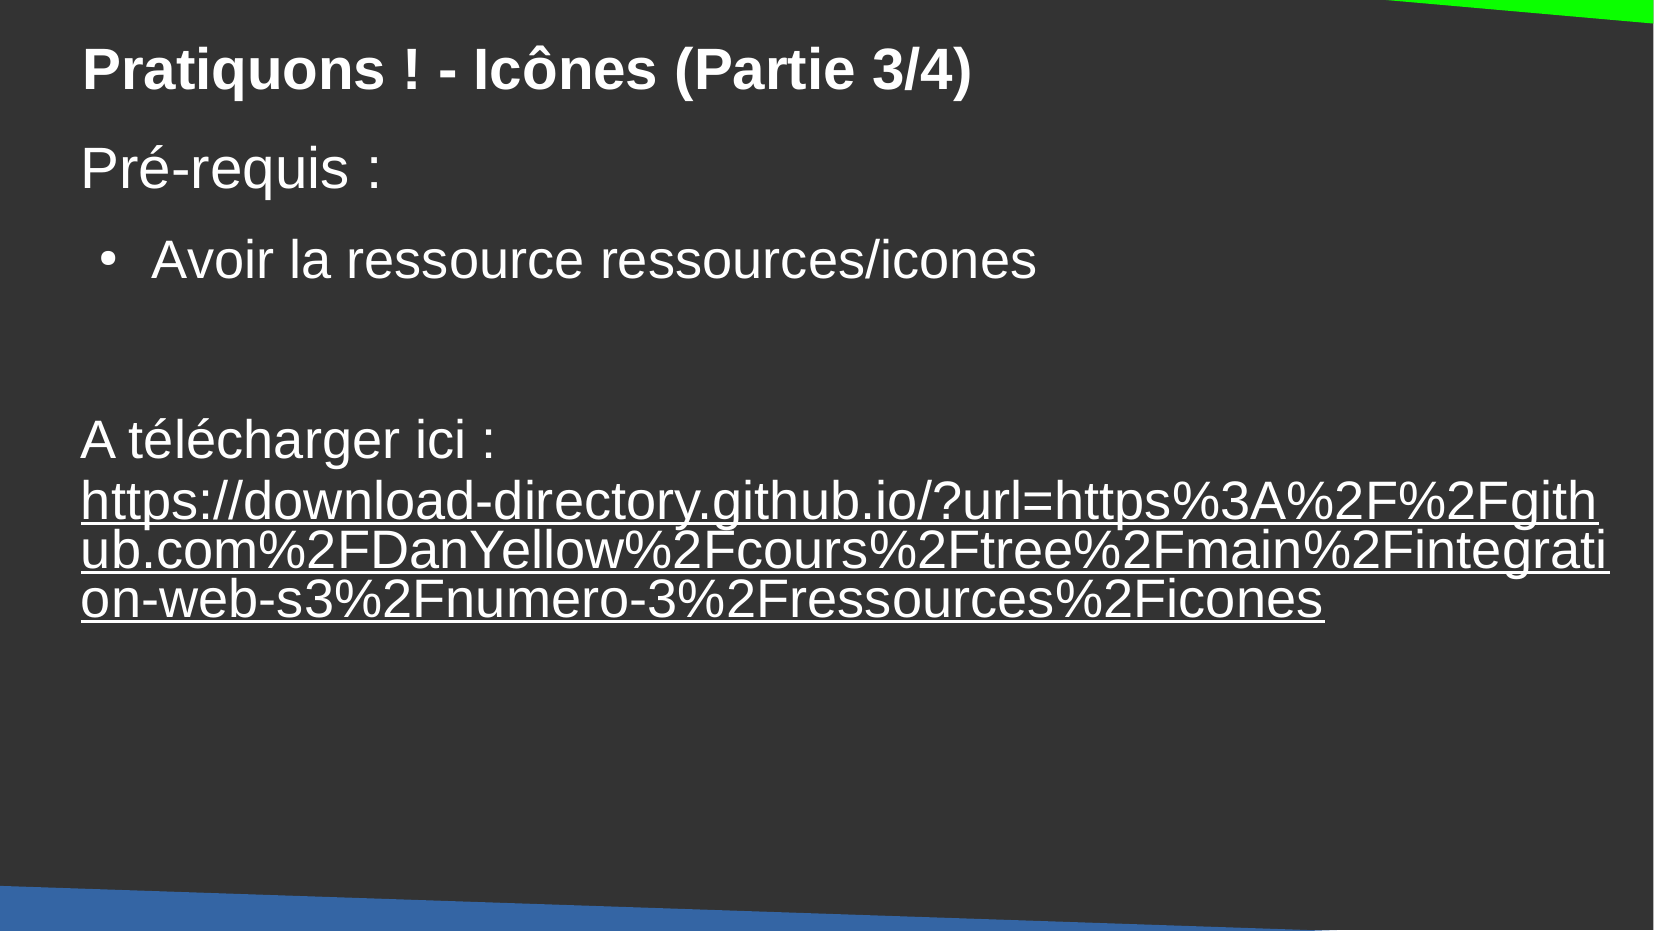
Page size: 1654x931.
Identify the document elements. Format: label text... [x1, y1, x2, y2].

title Pratiquons ! - Icônes (Partie 3/4) [82, 37, 1571, 114]
list Pré-requis : Avoir la ressource ressources/icones A télécharger ici : https://download-directory.github.io/?url=https%3A%2F%2Fgithub.com%2FDanYellow%2Fcours%2Ftree%2Fmain%2Fintegration-web-s3%2Fnumero-3%2Fressources%2Ficones [80, 135, 1620, 721]
text_box [1386, 0, 1654, 24]
text_box [0, 885, 1337, 931]
